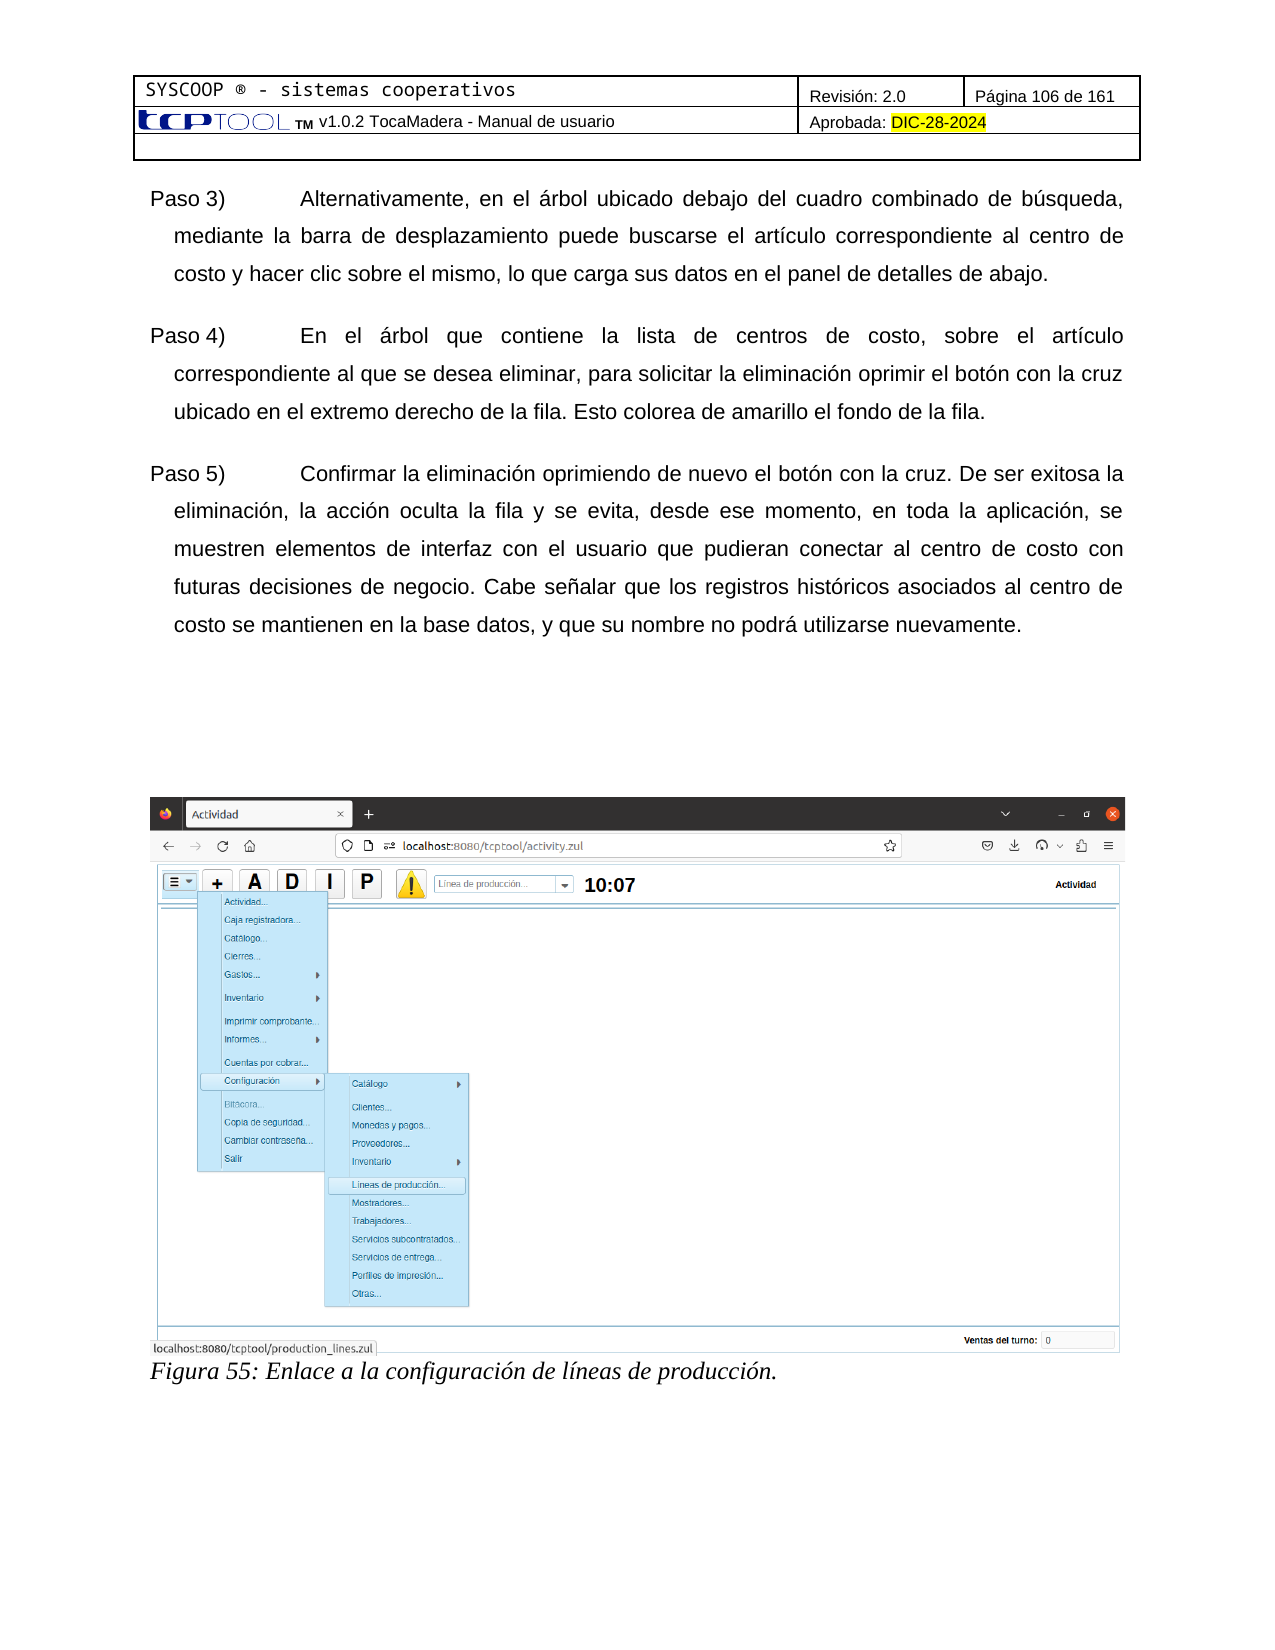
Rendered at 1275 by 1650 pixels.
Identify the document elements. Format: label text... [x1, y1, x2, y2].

list Confirmar la eliminación oprimiendo de nuevo el botón con la cruz. De ser exitosa la eliminación, la acción oculta la fila y se evita, desde ese momento, en toda la aplicación, se muestren elementos de interfaz con el usuario que pudieran conectar al centro de costo con futuras decisiones de negocio. Cabe señalar que los registros históricos asociados al centro de costo se mantienen en la base datos, y que su nombre no podrá utilizarse nuevamente. [150, 460, 1125, 637]
list En el árbol que contiene la lista de centros de costo, sobre el artículo correspondiente al que se desea eliminar, para solicitar la eliminación oprimir el botón con la cruz ubicado en el extremo derecho de la fila. Esto colorea de amarillo el fondo de la fila. [150, 323, 1125, 424]
picture [138, 110, 290, 130]
list Alternativamente, en el árbol ubicado debajo del cuadro combinado de búsqueda, mediante la barra de desplazamiento puede buscarse el artículo correspondiente al centro de costo y hacer clic sobre el mismo, lo que carga sus datos en el panel de detalles de abajo. [150, 186, 1125, 286]
picture [150, 797, 1125, 1356]
text Figura 55: Enlace a la configuración de líneas de producción. [150, 1356, 1125, 1384]
